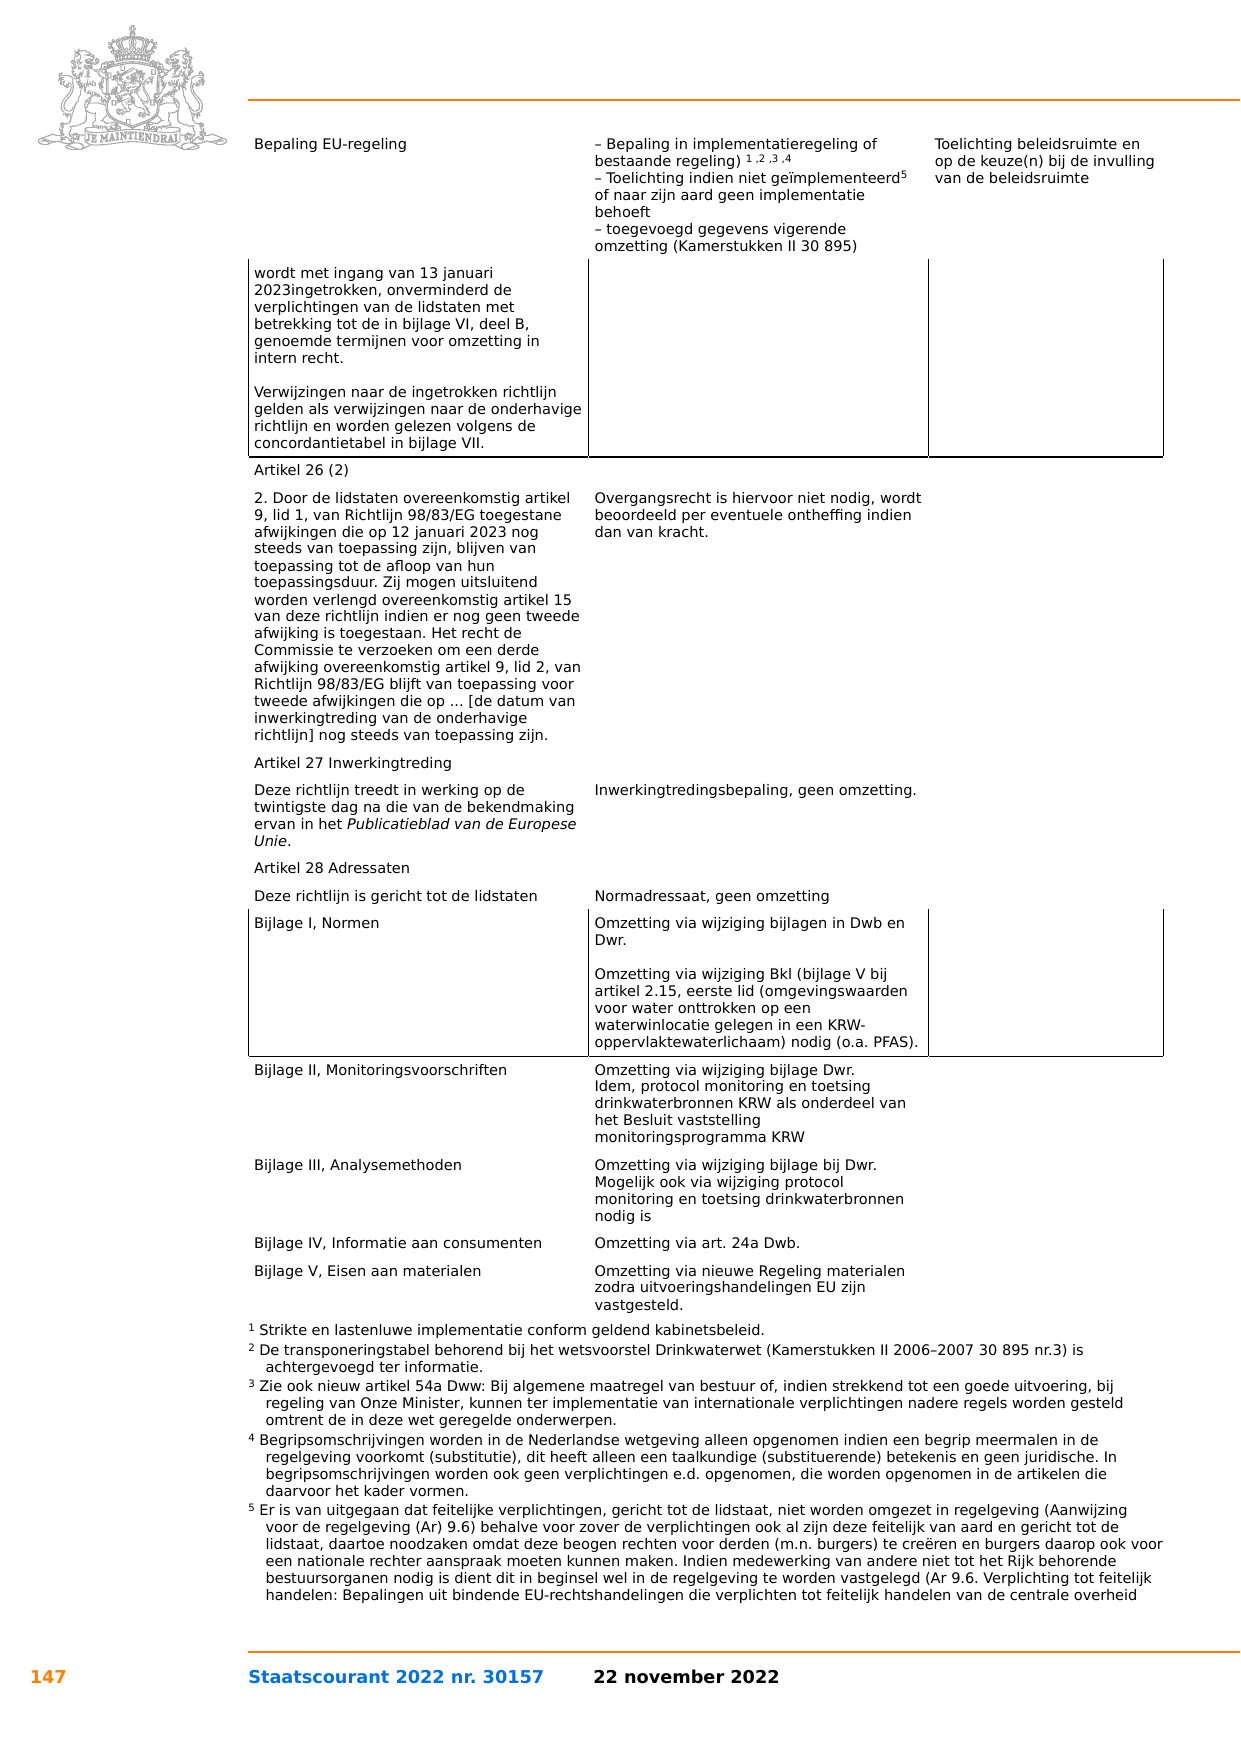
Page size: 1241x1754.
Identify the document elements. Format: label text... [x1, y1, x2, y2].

table_cell [929, 750, 1163, 776]
table_cell Omzetting via wijziging bijlage bij Dwr. Mogelijk ook via wijziging protocol monitoring en toetsing drinkwaterbronnen nodig is [589, 1152, 928, 1229]
table_cell Deze richtlijn is gericht tot de lidstaten [249, 883, 588, 909]
table_cell [929, 910, 1163, 949]
table_header Bepaling EU-regeling [249, 131, 588, 259]
table_cell Omzetting via nieuwe Regeling materialen zodra uitvoeringshandelingen EU zijn vastgesteld. [589, 1258, 928, 1318]
table_cell 2. Door de lidstaten overeenkomstig artikel 9, lid 1, van Richtlijn 98/83/EG toegestane afwijkingen die op 12 januari 2023 nog steeds van toepassing zijn, blijven van toepassing tot de afloop van hun toepassingsduur. Zij mogen uitsluitend worden verlengd overeenkomstig artikel 15 van deze richtlijn indien er nog geen tweede afwijking is toegestaan. Het recht de Commissie te verzoeken om een derde afwijking overeenkomstig artikel 9, lid 2, van Richtlijn 98/83/EG blijft van toepassing voor tweede afwijkingen die op ... [de datum van inwerkingtreding van de onderhavige richtlijn] nog steeds van toepassing zijn. [249, 485, 588, 749]
table_cell [589, 384, 928, 456]
table_cell [929, 966, 1163, 1056]
table_cell [929, 856, 1163, 882]
table_cell [929, 883, 1163, 909]
table_cell [589, 856, 928, 882]
table_cell Verwijzingen naar de ingetrokken richtlijn gelden als verwijzingen naar de onderhavige richtlijn en worden gelezen volgens de concordantietabel in bijlage VII. [249, 384, 588, 456]
table_cell [929, 949, 1163, 966]
table_cell Deze richtlijn treedt in werking op de twintigste dag na die van de bekendmaking ervan in het Publicatieblad van de Europese Unie. [249, 777, 588, 854]
table_cell [249, 949, 588, 966]
table_cell Artikel 27 Inwerkingtreding [249, 750, 588, 776]
picture [38, 25, 227, 150]
table_header Toelichting beleidsruimte en op de keuze(n) bij de invulling van de beleidsruimte [929, 131, 1163, 259]
table_cell Artikel 26 (2) [249, 458, 588, 484]
table_cell [589, 367, 928, 384]
table_cell [929, 1258, 1163, 1318]
table_cell Omzetting via wijziging Bkl (bijlage V bij artikel 2.15, eerste lid (omgevingswaarden voor water onttrokken op een waterwinlocatie gelegen in een KRW-oppervlaktewaterlichaam) nodig (o.a. PFAS). [589, 966, 928, 1056]
table_cell [249, 367, 588, 384]
table_cell [929, 485, 1163, 749]
table_cell Omzetting via wijziging bijlage Dwr. Idem, protocol monitoring en toetsing drinkwaterbronnen KRW als onderdeel van het Besluit vaststelling monitoringsprogramma KRW [589, 1057, 928, 1151]
table_cell [929, 367, 1163, 384]
table_cell Bijlage II, Monitoringsvoorschriften [249, 1057, 588, 1151]
table_cell [249, 966, 588, 1056]
table_cell Bijlage V, Eisen aan materialen [249, 1258, 588, 1318]
table_cell wordt met ingang van 13 januari 2023ingetrokken, onverminderd de verplichtingen van de lidstaten met betrekking tot de in bijlage VI, deel B, genoemde termijnen voor omzetting in intern recht. [249, 260, 588, 367]
table_cell [589, 949, 928, 966]
table_cell [929, 1230, 1163, 1257]
table_cell [929, 384, 1163, 456]
table_cell Overgangsrecht is hiervoor niet nodig, wordt beoordeeld per eventuele ontheffing indien dan van kracht. [589, 485, 928, 749]
table_cell [589, 750, 928, 776]
table_cell Bijlage IV, Informatie aan consumenten [249, 1230, 588, 1257]
table_header – Bepaling in implementatieregeling of bestaande regeling) 1,2,3,4 – Toelichting indien niet geïmplementeerd5 of naar zijn aard geen implementatie behoeft – toegevoegd gegevens vigerende omzetting (Kamerstukken II 30 895) [589, 131, 928, 259]
table_cell [929, 1152, 1163, 1229]
table_cell Inwerkingtredingsbepaling, geen omzetting. [589, 777, 928, 854]
table_cell [929, 777, 1163, 854]
table_cell Omzetting via art. 24a Dwb. [589, 1230, 928, 1257]
table_cell Artikel 28 Adressaten [249, 856, 588, 882]
table_cell [929, 458, 1163, 484]
table_cell [929, 1057, 1163, 1151]
table_cell Omzetting via wijziging bijlagen in Dwb en Dwr. [589, 910, 928, 949]
table_cell Bijlage III, Analysemethoden [249, 1152, 588, 1229]
table_cell Bijlage I, Normen [249, 910, 588, 949]
table_cell [589, 458, 928, 484]
table_cell Normadressaat, geen omzetting [589, 883, 928, 909]
table_cell 1 Strikte en lastenluwe implementatie conform geldend kabinetsbeleid. 2 De transponeringstabel behorend bij het wetsvoorstel Drinkwaterwet (Kamerstukken II 2006–2007 30 895 nr.3) is achtergevoegd ter informatie. 3 Zie ook nieuw artikel 54a Dww: Bij algemene maatregel van bestuur of, indien strekkend tot een goede uitvoering, bij regeling van Onze Minister, kunnen ter implementatie van internationale verplichtingen nadere regels worden gesteld omtrent de in deze wet geregelde onderwerpen. 4 Begripsomschrijvingen worden in de Nederlandse wetgeving alleen opgenomen indien een begrip meermalen in de regelgeving voorkomt (substitutie), dit heeft alleen een taalkundige (substituerende) betekenis en geen juridische. In begripsomschrijvingen worden ook geen verplichtingen e.d. opgenomen, die worden opgenomen in de artikelen die daarvoor het kader vormen. 5 Er is van uitgegaan dat feitelijke verplichtingen, gericht tot de lidstaat, niet worden omgezet in regelgeving (Aanwijzing voor de regelgeving (Ar) 9.6) behalve voor zover de verplichtingen ook al zijn deze feitelijk van aard en gericht tot de lidstaat, daartoe noodzaken omdat deze beogen rechten voor derden (m.n. burgers) te creëren en burgers daarop ook voor een nationale rechter aanspraak moeten kunnen maken. Indien medewerking van andere niet tot het Rijk behorende bestuursorganen nodig is dient dit in beginsel wel in de regelgeving te worden vastgelegd (Ar 9.6. Verplichting tot feitelijk handelen: Bepalingen uit bindende EU-rechtshandelingen die verplichten tot feitelijk handelen van de centrale overheid [248, 1319, 1163, 1604]
table_cell [589, 260, 928, 367]
table_cell [929, 260, 1163, 367]
